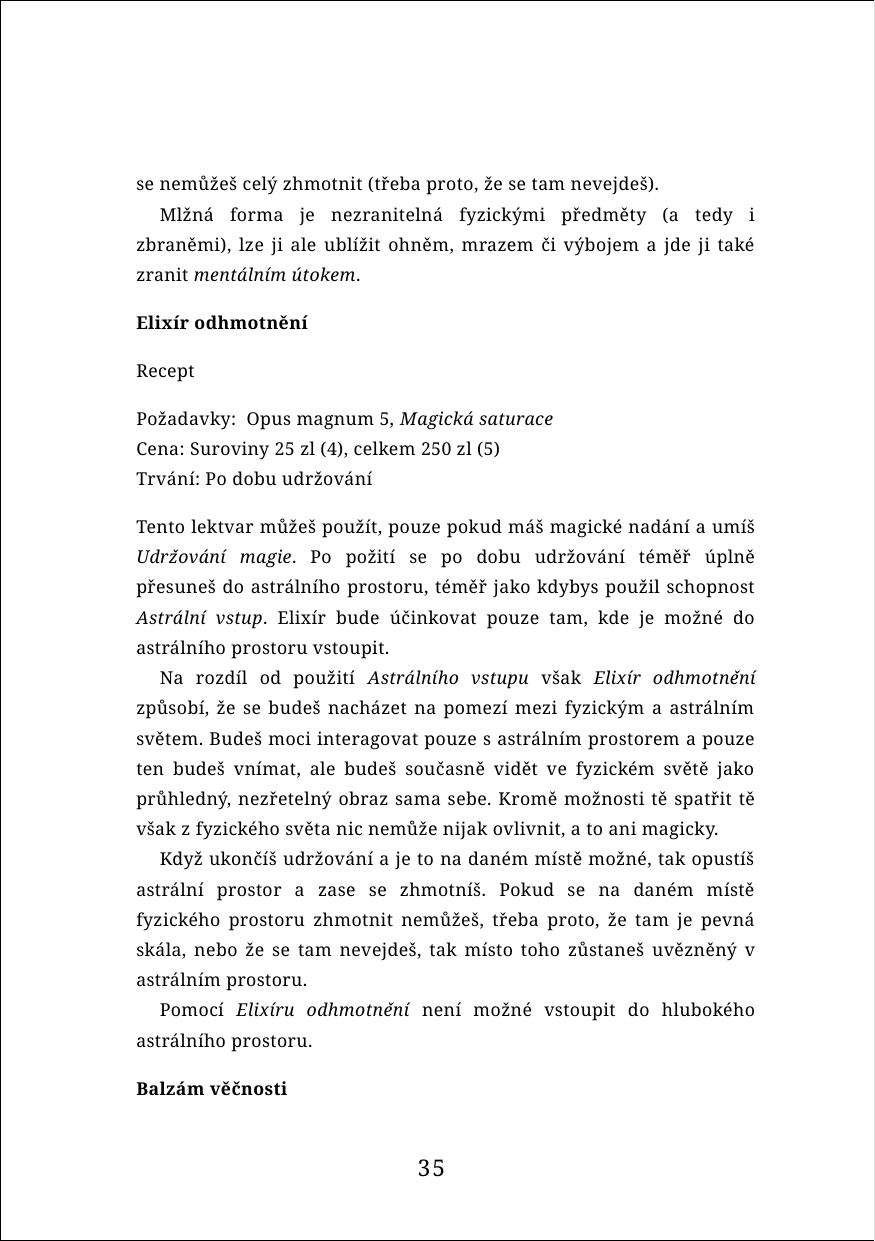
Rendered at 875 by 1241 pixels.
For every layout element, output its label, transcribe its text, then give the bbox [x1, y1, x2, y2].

text Tento lektvar můžeš použít, pouze pokud máš magické nadání a umíš Udržování magie. Po požití se po dobu udržování téměř úplně přesuneš do astrálního prostoru, téměř jako kdybys použil schopnost Astrální vstup. Elixír bude účinkovat pouze tam, kde je možné do astrálního prostoru vstoupit. Na rozdíl od použití Astrálního vstupu však Elixír odhmotnění způsobí, že se budeš nacházet na pomezí mezi fyzickým a astrálním světem. Budeš moci interagovat pouze s astrálním prostorem a pouze ten budeš vnímat, ale budeš současně vidět ve fyzickém světě jako průhledný, nezřetelný obraz sama sebe. Kromě možnosti tě spatřit tě však z fyzického světa nic nemůže nijak ovlivnit, a to ani magicky. Když ukončíš udržování a je to na daném místě možné, tak opustíš astrální prostor a zase se zhmotníš. Pokud se na daném místě fyzického prostoru zhmotnit nemůžeš, třeba proto, že tam je pevná skála, nebo že se tam nevejdeš, tak místo toho zůstaneš uvězněný v astrálním prostoru. Pomocí Elixíru odhmotnění není možné vstoupit do hlubokého astrálního prostoru. [136, 514, 756, 1052]
text Elixír odhmotnění [136, 310, 756, 334]
text Recept [136, 358, 756, 382]
text Požadavky: Opus magnum 5, Magická saturace Cena: Suroviny 25 zl (4), celkem 250 zl (5) Trvání: Po dobu udržování [136, 406, 756, 491]
text se nemůžeš celý zhmotnit (třeba proto, že se tam nevejdeš). Mlžná forma je nezranitelná fyzickými předměty (a tedy i zbraněmi), lze ji ale ublížit ohněm, mrazem či výbojem a jde ji také zranit mentálním útokem. [136, 172, 756, 287]
text Balzám věčnosti [136, 1076, 756, 1100]
